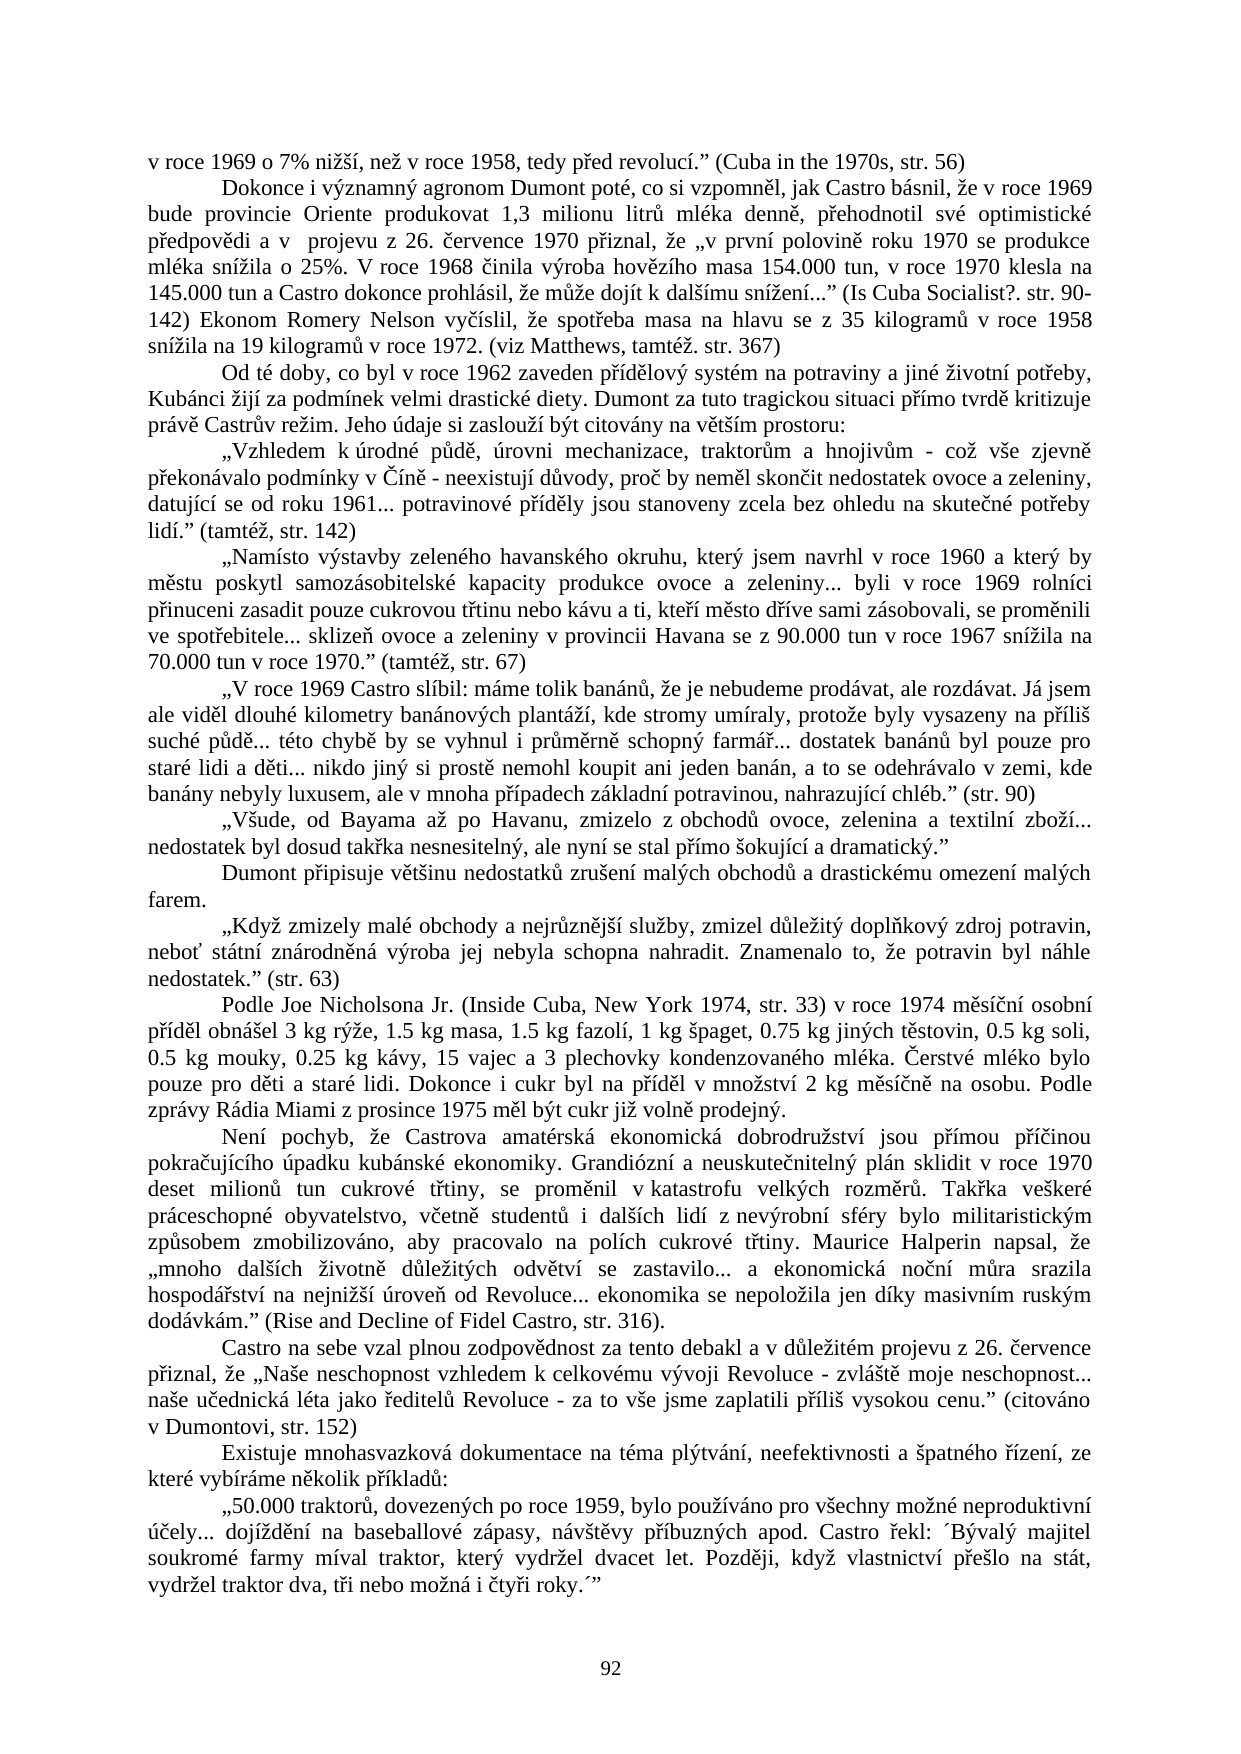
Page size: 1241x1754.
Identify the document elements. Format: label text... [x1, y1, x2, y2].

text „Když zmizely malé obchody a nejrůznější služby, zmizel důležitý doplňkový zdroj potravin, neboť státní znárodněná výroba jej nebyla schopna nahradit. Znamenalo to, že potravin byl náhle nedostatek.” (str. 63) [148, 912, 1092, 991]
text Není pochyb, že Castrova amatérská ekonomická dobrodružství jsou přímou příčinou pokračujícího úpadku kubánské ekonomiky. Grandiózní a neuskutečnitelný plán sklidit v roce 1970 deset milionů tun cukrové třtiny, se proměnil v katastrofu velkých rozměrů. Takřka veškeré práceschopné obyvatelstvo, včetně studentů i dalších lidí z nevýrobní sféry bylo militaristickým způsobem zmobilizováno, aby pracovalo na polích cukrové třtiny. Maurice Halperin napsal, že „mnoho dalších životně důležitých odvětví se zastavilo... a ekonomická noční můra srazila hospodářství na nejnižší úroveň od Revoluce... ekonomika se nepoložila jen díky masivním ruským dodávkám.” (Rise and Decline of Fidel Castro, str. 316). [148, 1123, 1092, 1334]
text „V roce 1969 Castro slíbil: máme tolik banánů, že je nebudeme prodávat, ale rozdávat. Já jsem ale viděl dlouhé kilometry banánových plantáží, kde stromy umíraly, protože byly vysazeny na příliš suché půdě... této chybě by se vyhnul i průměrně schopný farmář... dostatek banánů byl pouze pro staré lidi a děti... nikdo jiný si prostě nemohl koupit ani jeden banán, a to se odehrávalo v zemi, kde banány nebyly luxusem, ale v mnoha případech základní potravinou, nahrazující chléb.” (str. 90) [148, 675, 1092, 807]
text „Vzhledem k úrodné půdě, úrovni mechanizace, traktorům a hnojivům - což vše zjevně překonávalo podmínky v Číně - neexistují důvody, proč by neměl skončit nedostatek ovoce a zeleniny, datující se od roku 1961... potravinové příděly jsou stanoveny zcela bez ohledu na skutečné potřeby lidí.” (tamtéž, str. 142) [148, 438, 1092, 543]
text „Namísto výstavby zeleného havanského okruhu, který jsem navrhl v roce 1960 a který by městu poskytl samozásobitelské kapacity produkce ovoce a zeleniny... byli v roce 1969 rolníci přinuceni zasadit pouze cukrovou třtinu nebo kávu a ti, kteří město dříve sami zásobovali, se proměnili ve spotřebitele... sklizeň ovoce a zeleniny v provincii Havana se z 90.000 tun v roce 1967 snížila na 70.000 tun v roce 1970.” (tamtéž, str. 67) [148, 543, 1092, 675]
text Od té doby, co byl v roce 1962 zaveden přídělový systém na potraviny a jiné životní potřeby, Kubánci žijí za podmínek velmi drastické diety. Dumont za tuto tragickou situaci přímo tvrdě kritizuje právě Castrův režim. Jeho údaje si zaslouží být citovány na větším prostoru: [148, 358, 1092, 438]
text „50.000 traktorů, dovezených po roce 1959, bylo používáno pro všechny možné neproduktivní účely... dojíždění na baseballové zápasy, návštěvy příbuzných apod. Castro řekl: ´Bývalý majitel soukromé farmy míval traktor, který vydržel dvacet let. Později, když vlastnictví přešlo na stát, vydržel traktor dva, tři nebo možná i čtyři roky.´” [148, 1492, 1092, 1597]
text „Všude, od Bayama až po Havanu, zmizelo z obchodů ovoce, zelenina a textilní zboží... nedostatek byl dosud takřka nesnesitelný, ale nyní se stal přímo šokující a dramatický.” [148, 807, 1092, 859]
text Dumont připisuje většinu nedostatků zrušení malých obchodů a drastickému omezení malých farem. [148, 859, 1092, 912]
text Dokonce i významný agronom Dumont poté, co si vzpomněl, jak Castro básnil, že v roce 1969 bude provincie Oriente produkovat 1,3 milionu litrů mléka denně, přehodnotil své optimistické předpovědi a v projevu z 26. července 1970 přiznal, že „v první polovině roku 1970 se produkce mléka snížila o 25%. V roce 1968 činila výroba hovězího masa 154.000 tun, v roce 1970 klesla na 145.000 tun a Castro dokonce prohlásil, že může dojít k dalšímu snížení...” (Is Cuba Socialist?. str. 90-142) Ekonom Romery Nelson vyčíslil, že spotřeba masa na hlavu se z 35 kilogramů v roce 1958 snížila na 19 kilogramů v roce 1972. (viz Matthews, tamtéž. str. 367) [148, 174, 1092, 358]
text Podle Joe Nicholsona Jr. (Inside Cuba, New York 1974, str. 33) v roce 1974 měsíční osobní příděl obnášel 3 kg rýže, 1.5 kg masa, 1.5 kg fazolí, 1 kg špaget, 0.75 kg jiných těstovin, 0.5 kg soli, 0.5 kg mouky, 0.25 kg kávy, 15 vajec a 3 plechovky kondenzovaného mléka. Čerstvé mléko bylo pouze pro děti a staré lidi. Dokonce i cukr byl na příděl v množství 2 kg měsíčně na osobu. Podle zprávy Rádia Miami z prosince 1975 měl být cukr již volně prodejný. [148, 991, 1092, 1123]
text Castro na sebe vzal plnou zodpovědnost za tento debakl a v důležitém projevu z 26. července přiznal, že „Naše neschopnost vzhledem k celkovému vývoji Revoluce - zvláště moje neschopnost... naše učednická léta jako ředitelů Revoluce - za to vše jsme zaplatili příliš vysokou cenu.” (citováno v Dumontovi, str. 152) [148, 1334, 1092, 1439]
text Existuje mnohasvazková dokumentace na téma plýtvání, neefektivnosti a špatného řízení, ze které vybíráme několik příkladů: [148, 1439, 1092, 1492]
text v roce 1969 o 7% nižší, než v roce 1958, tedy před revolucí.” (Cuba in the 1970s, str. 56) [148, 148, 1092, 174]
